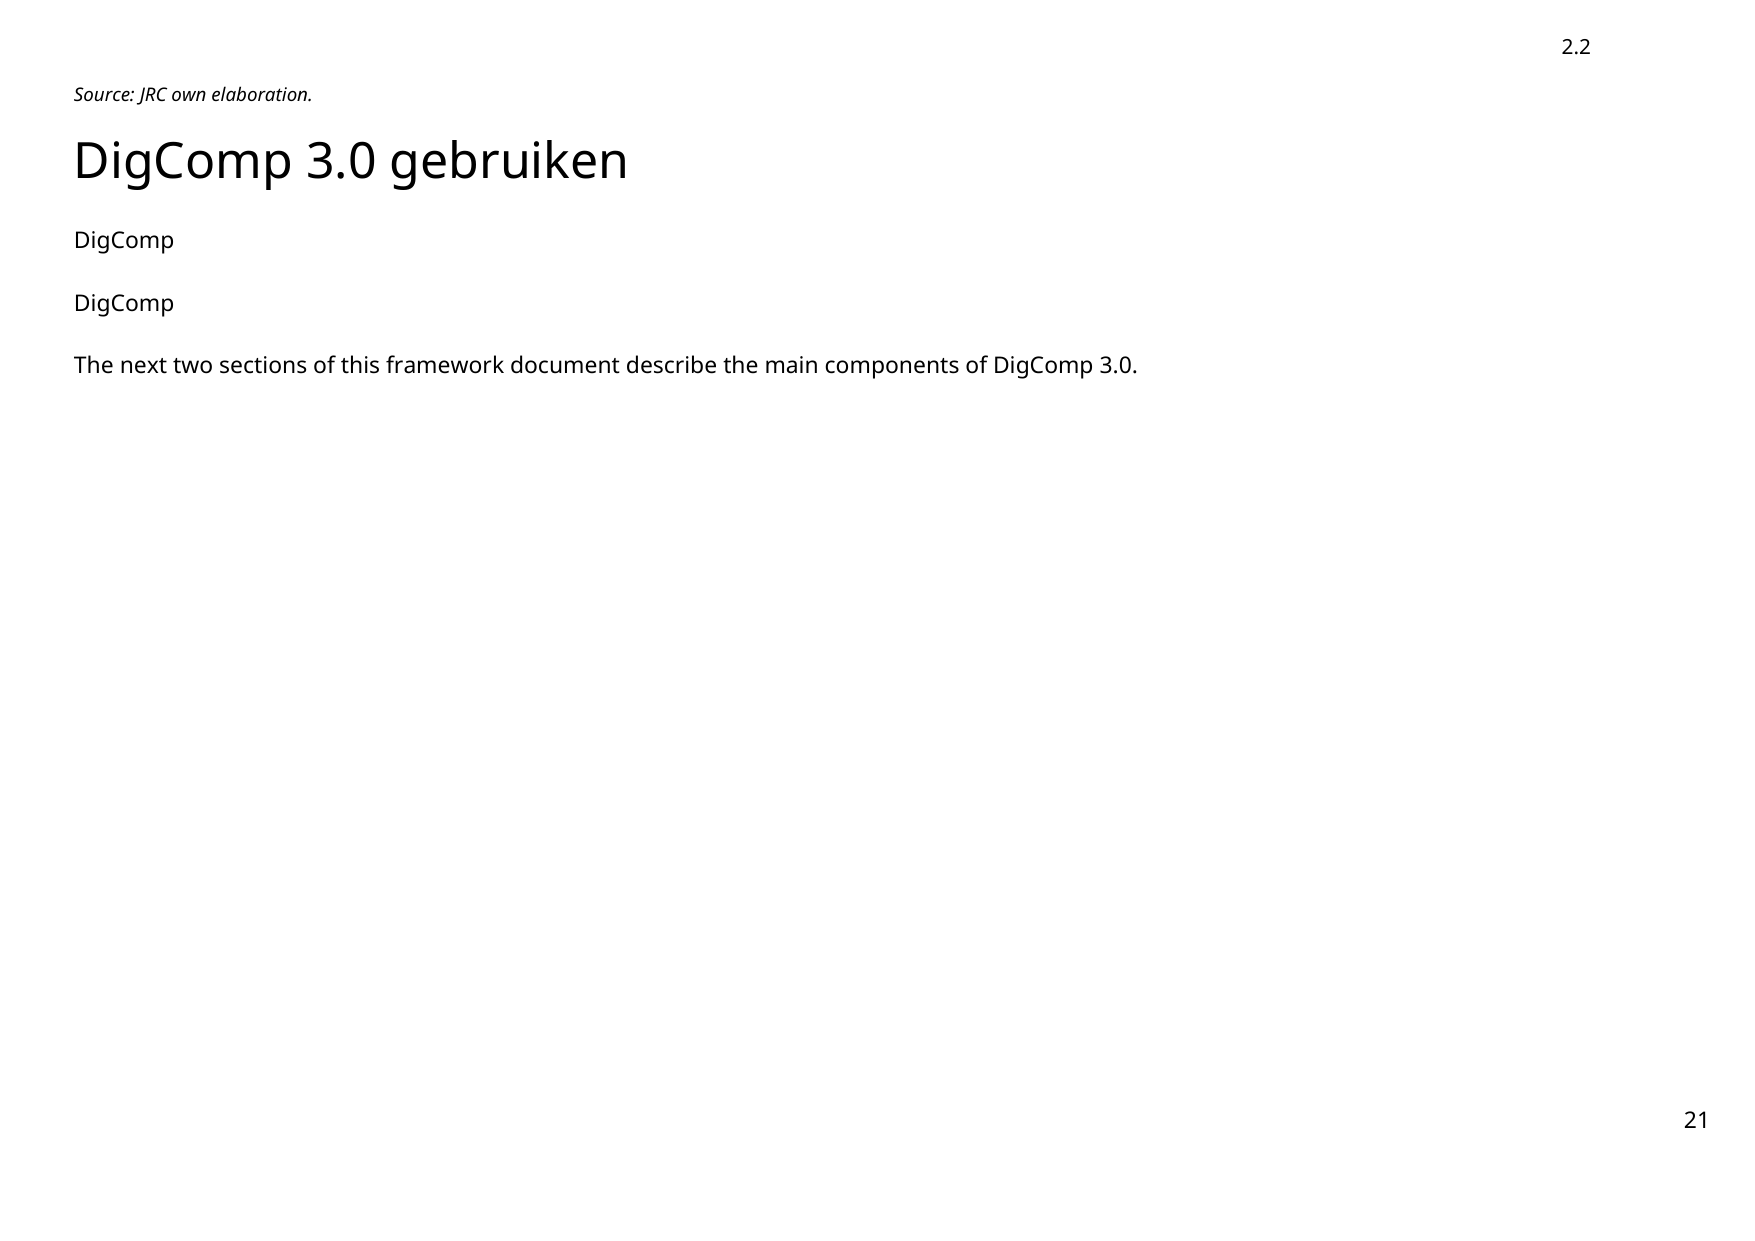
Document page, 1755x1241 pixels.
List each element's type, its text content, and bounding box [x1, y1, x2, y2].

text DigComp [74, 224, 1710, 256]
subtitle DigComp 3.0 gebruiken [74, 125, 1710, 193]
text The next two sections of this framework document describe the main components of DigComp 3.0. [74, 349, 1710, 381]
text DigComp [74, 287, 1710, 318]
text Source: JRC own elaboration. [74, 82, 1681, 107]
